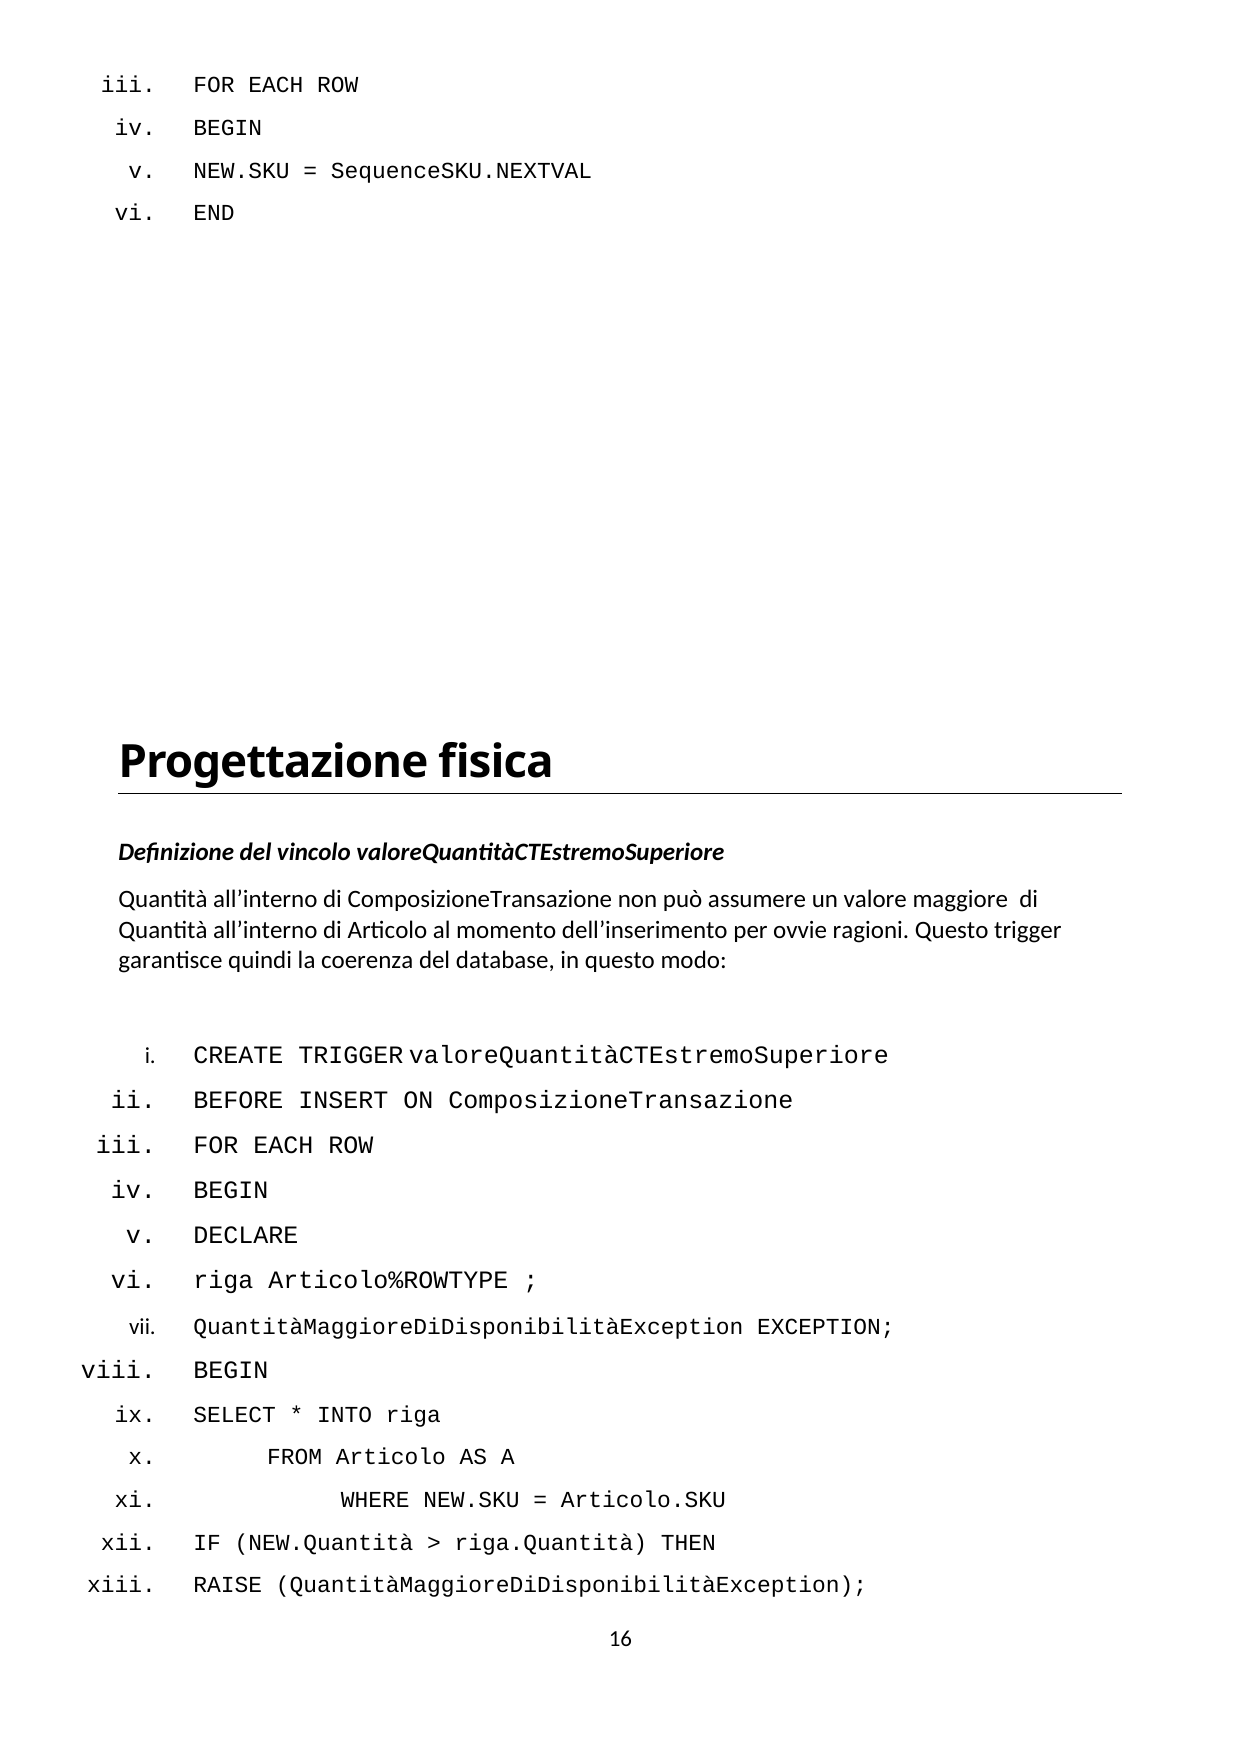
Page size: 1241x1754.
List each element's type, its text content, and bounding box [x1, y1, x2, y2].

list FOR EACH ROW [156, 1132, 1122, 1161]
list END [156, 202, 1122, 227]
list BEFORE INSERT ON ComposizioneTransazione [156, 1087, 1122, 1116]
list BEGIN [156, 1358, 1122, 1386]
list riga Articolo%ROWTYPE ; [156, 1267, 1122, 1296]
list FOR EACH ROW [156, 74, 1122, 100]
list WHERE NEW.SKU = Articolo.SKU [156, 1488, 1122, 1514]
title Progettazione fisica [118, 728, 1122, 793]
list QuantitàMaggioreDiDisponibilitàException EXCEPTION; [156, 1312, 1122, 1341]
list DECLARE [156, 1222, 1122, 1251]
list FROM Articolo AS A [156, 1446, 1122, 1472]
list CREATE TRIGGER valoreQuantitàCTEstremoSuperiore [156, 1039, 1122, 1071]
list BEGIN [156, 1177, 1122, 1206]
list IF (NEW.Quantità > riga.Quantità) THEN [156, 1531, 1122, 1557]
text Definizione del vincolo valoreQuantitàCTEstremoSuperiore [118, 836, 1122, 867]
text Quantità all’interno di ComposizioneTransazione non può assumere un valore maggiore di Quantità all’interno di Articolo al momento dell’inserimento per ovvie ragioni. Questo trigger garantisce quindi la coerenza del database, in questo modo: [118, 883, 1122, 975]
list NEW.SKU = SequenceSKU.NEXTVAL [156, 159, 1122, 185]
list BEGIN [156, 116, 1122, 142]
list SELECT * INTO riga [156, 1403, 1122, 1429]
list RAISE (QuantitàMaggioreDiDisponibilitàException); [156, 1573, 1122, 1599]
